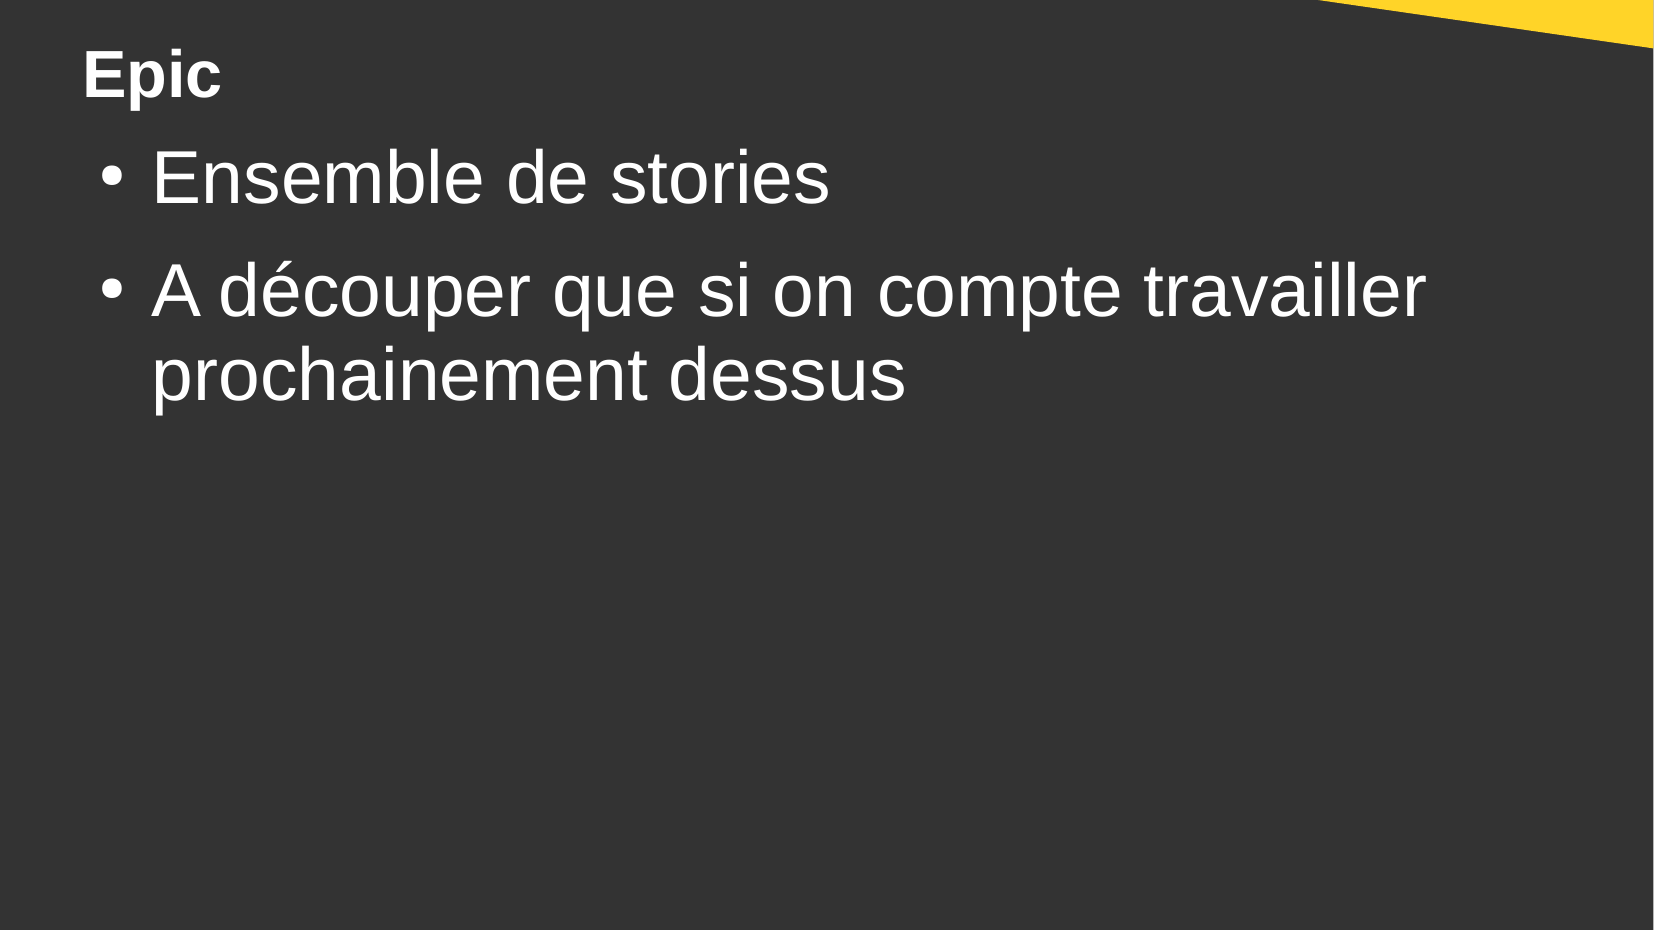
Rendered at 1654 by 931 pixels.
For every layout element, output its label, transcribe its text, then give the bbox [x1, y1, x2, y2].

list Ensemble de stories A découper que si on compte travailler prochainement dessus [80, 135, 1620, 777]
text_box [1318, 0, 1654, 49]
title Epic [82, 37, 1571, 122]
